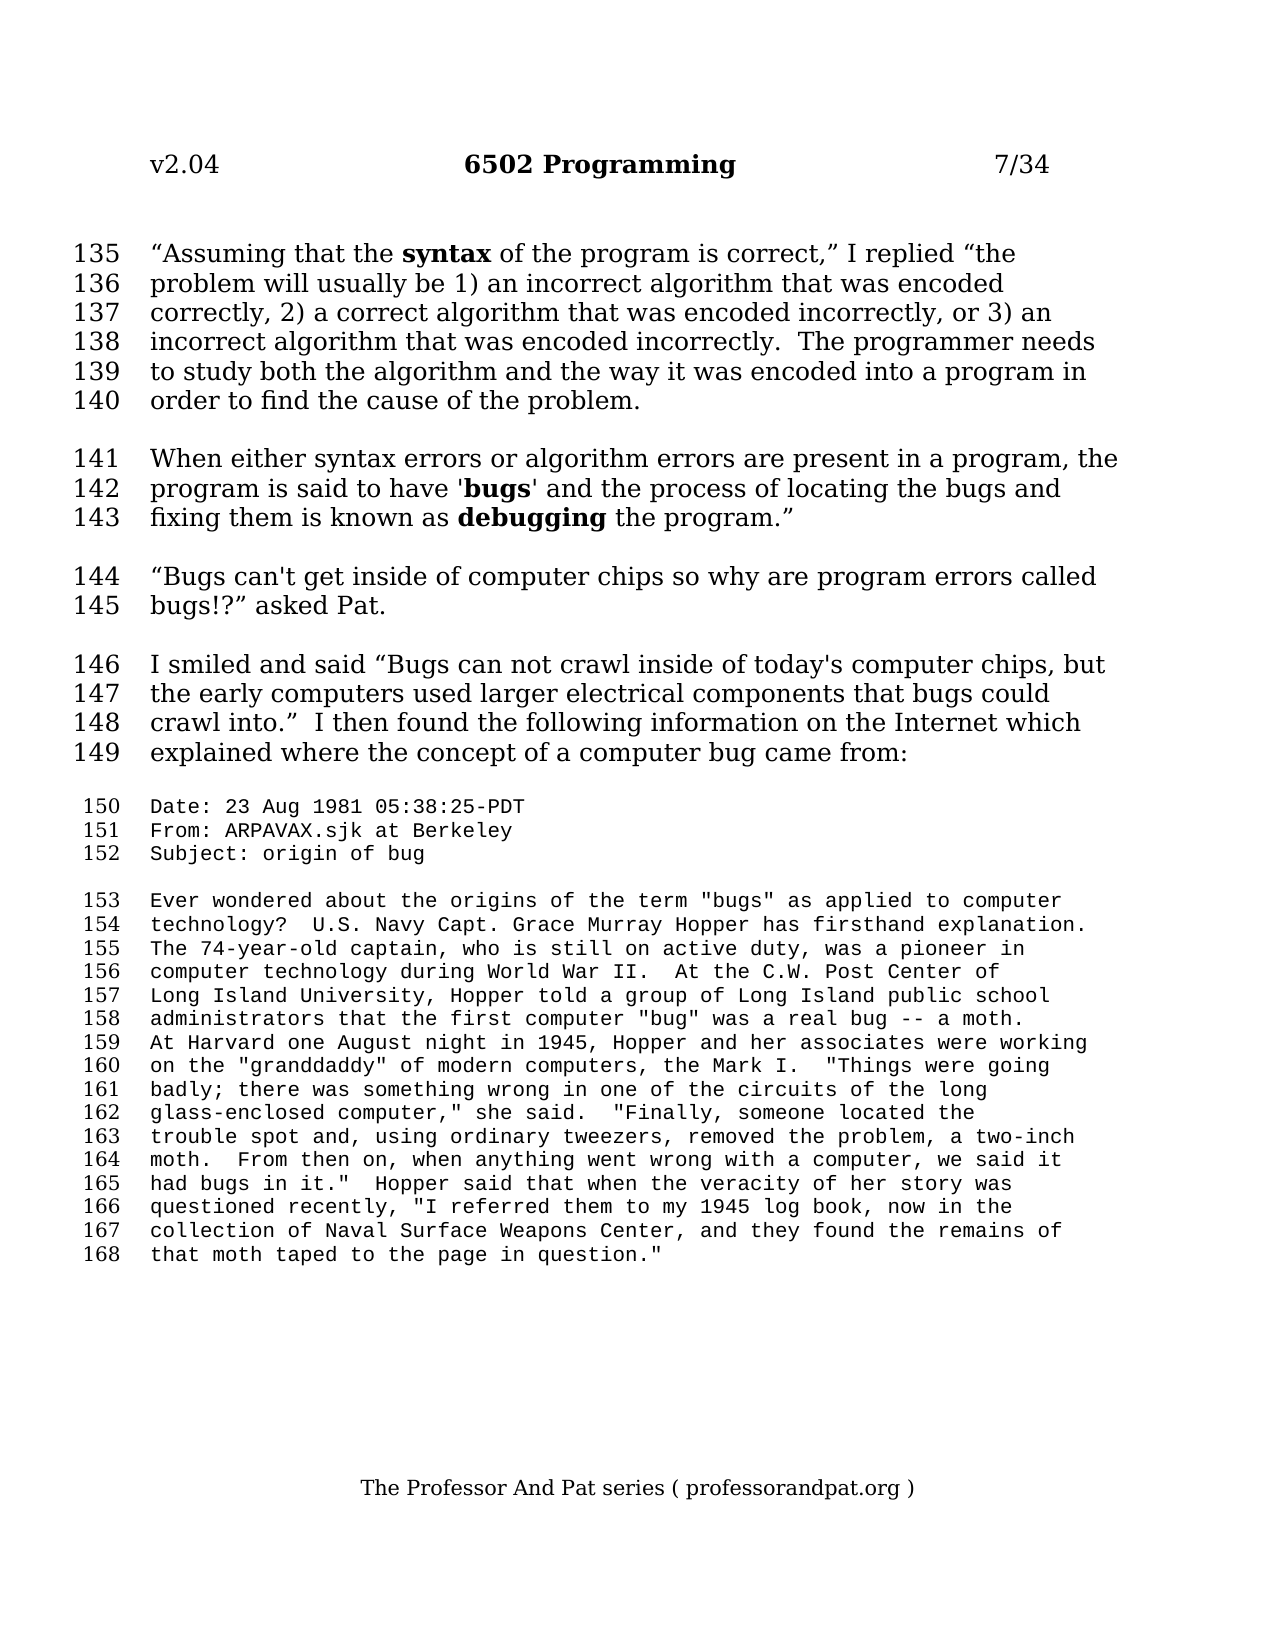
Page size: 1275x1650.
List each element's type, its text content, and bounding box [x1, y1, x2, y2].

text At Harvard one August night in 1945, Hopper and her associates were working [150, 1032, 1125, 1055]
text The 74-year-old captain, who is still on active duty, was a pioneer in [150, 938, 1125, 961]
text Ever wondered about the origins of the term "bugs" as applied to computer technology? U.S. Navy Capt. Grace Murray Hopper has firsthand explanation. [150, 891, 1125, 938]
text badly; there was something wrong in one of the circuits of the long [150, 1079, 1125, 1102]
text glass-enclosed computer," she said. "Finally, someone located the [150, 1102, 1125, 1126]
text Date: 23 Aug 1981 05:38:25-PDT [150, 796, 1125, 820]
text collection of Naval Surface Weapons Center, and they found the remains of [150, 1220, 1125, 1244]
text on the "granddaddy" of modern computers, the Mark I. "Things were going [150, 1055, 1125, 1079]
text Long Island University, Hopper told a group of Long Island public school [150, 985, 1125, 1008]
text moth. From then on, when anything went wrong with a computer, we said it [150, 1149, 1125, 1173]
text Subject: origin of bug [150, 843, 1125, 867]
text trouble spot and, using ordinary tweezers, removed the problem, a two-inch [150, 1126, 1125, 1149]
text From: ARPAVAX.sjk at Berkeley [150, 820, 1125, 843]
text questioned recently, "I referred them to my 1945 log book, now in the [150, 1197, 1125, 1220]
text I smiled and said “Bugs can not crawl inside of today's computer chips, but the early computers used larger electrical components that bugs could crawl into.” I then found the following information on the Internet which explained where the concept of a computer bug came from: [150, 650, 1125, 767]
text “Assuming that the syntax of the program is correct,” I replied “the problem will usually be 1) an incorrect algorithm that was encoded correctly, 2) a correct algorithm that was encoded incorrectly, or 3) an incorrect algorithm that was encoded incorrectly. The programmer needs to study both the algorithm and the way it was encoded into a program in order to find the cause of the problem. [150, 239, 1125, 415]
text computer technology during World War II. At the C.W. Post Center of [150, 961, 1125, 985]
text had bugs in it." Hopper said that when the veracity of her story was [150, 1173, 1125, 1197]
text When either syntax errors or algorithm errors are present in a program, the program is said to have 'bugs' and the process of locating the bugs and fixing them is known as debugging the program.” [150, 444, 1125, 533]
text that moth taped to the page in question." [150, 1244, 1125, 1267]
text “Bugs can't get inside of computer chips so why are program errors called bugs!?” asked Pat. [150, 562, 1125, 621]
text administrators that the first computer "bug" was a real bug -- a moth. [150, 1008, 1125, 1032]
